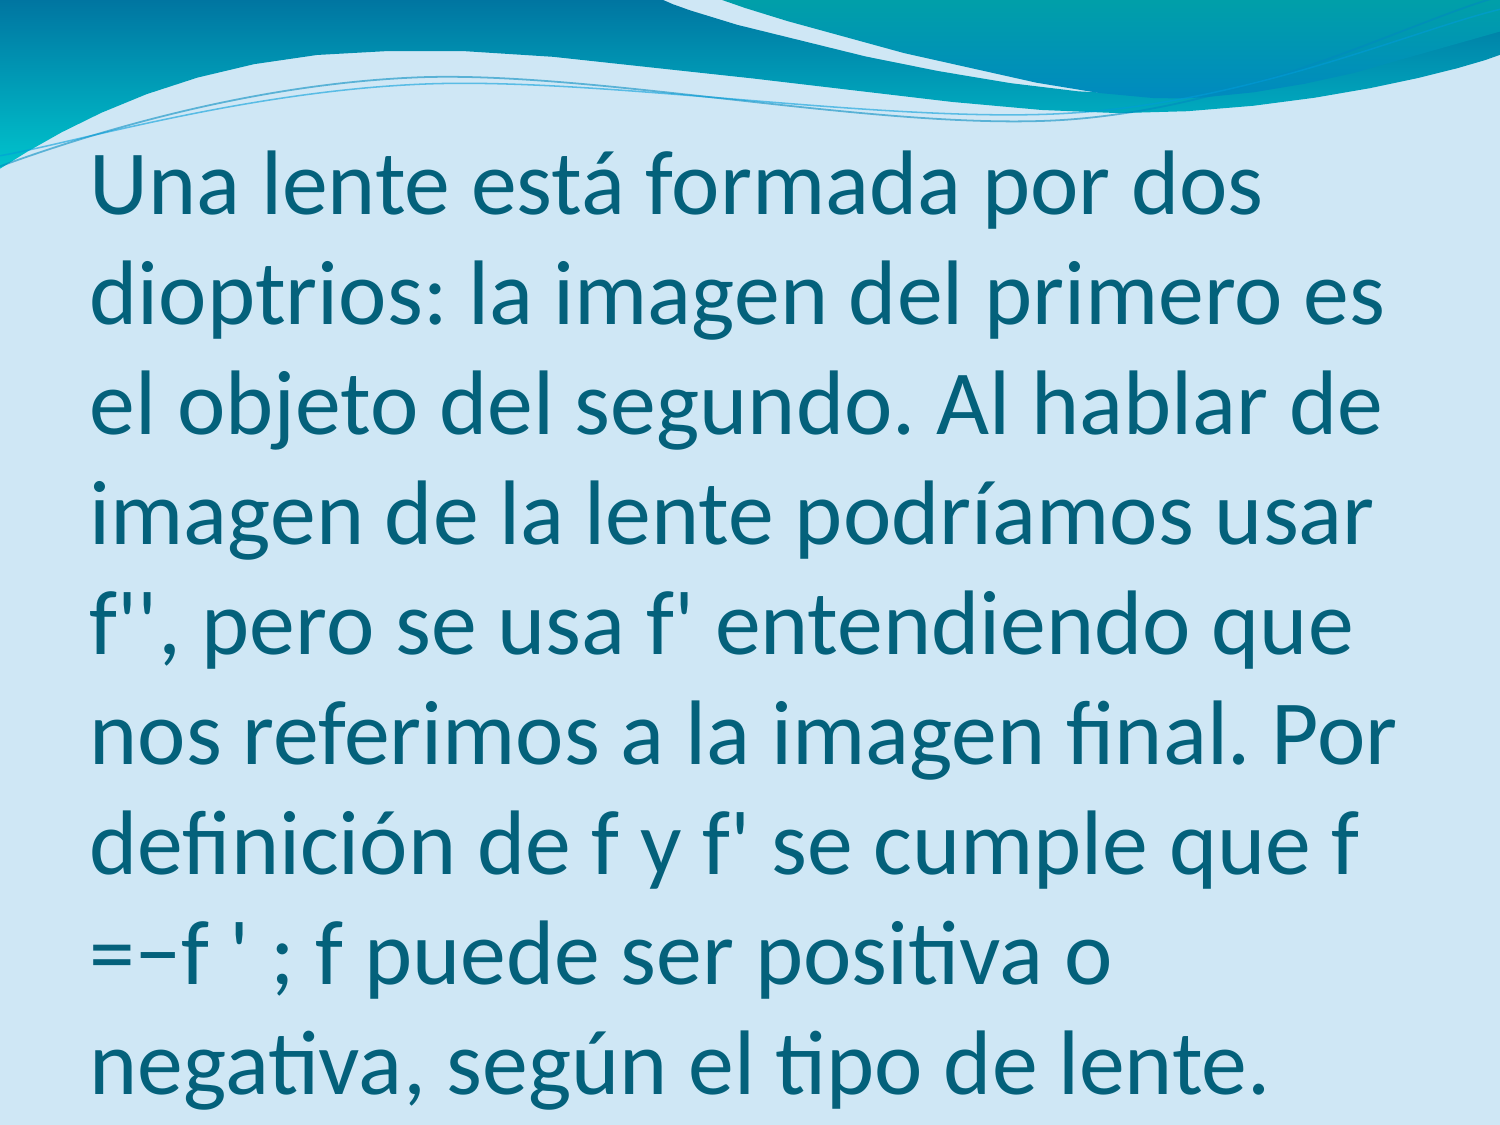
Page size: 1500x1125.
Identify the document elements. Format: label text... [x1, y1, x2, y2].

title Una lente está formada por dos dioptrios: la imagen del primero es el objeto del segundo. Al hablar de imagen de la lente podríamos usar f'', pero se usa f' entendiendo que nos referimos a la imagen final. Por definición de f y f' se cumple que f =−f ' ; f puede ser positiva o negativa, según el tipo de lente. [75, 115, 1438, 1094]
